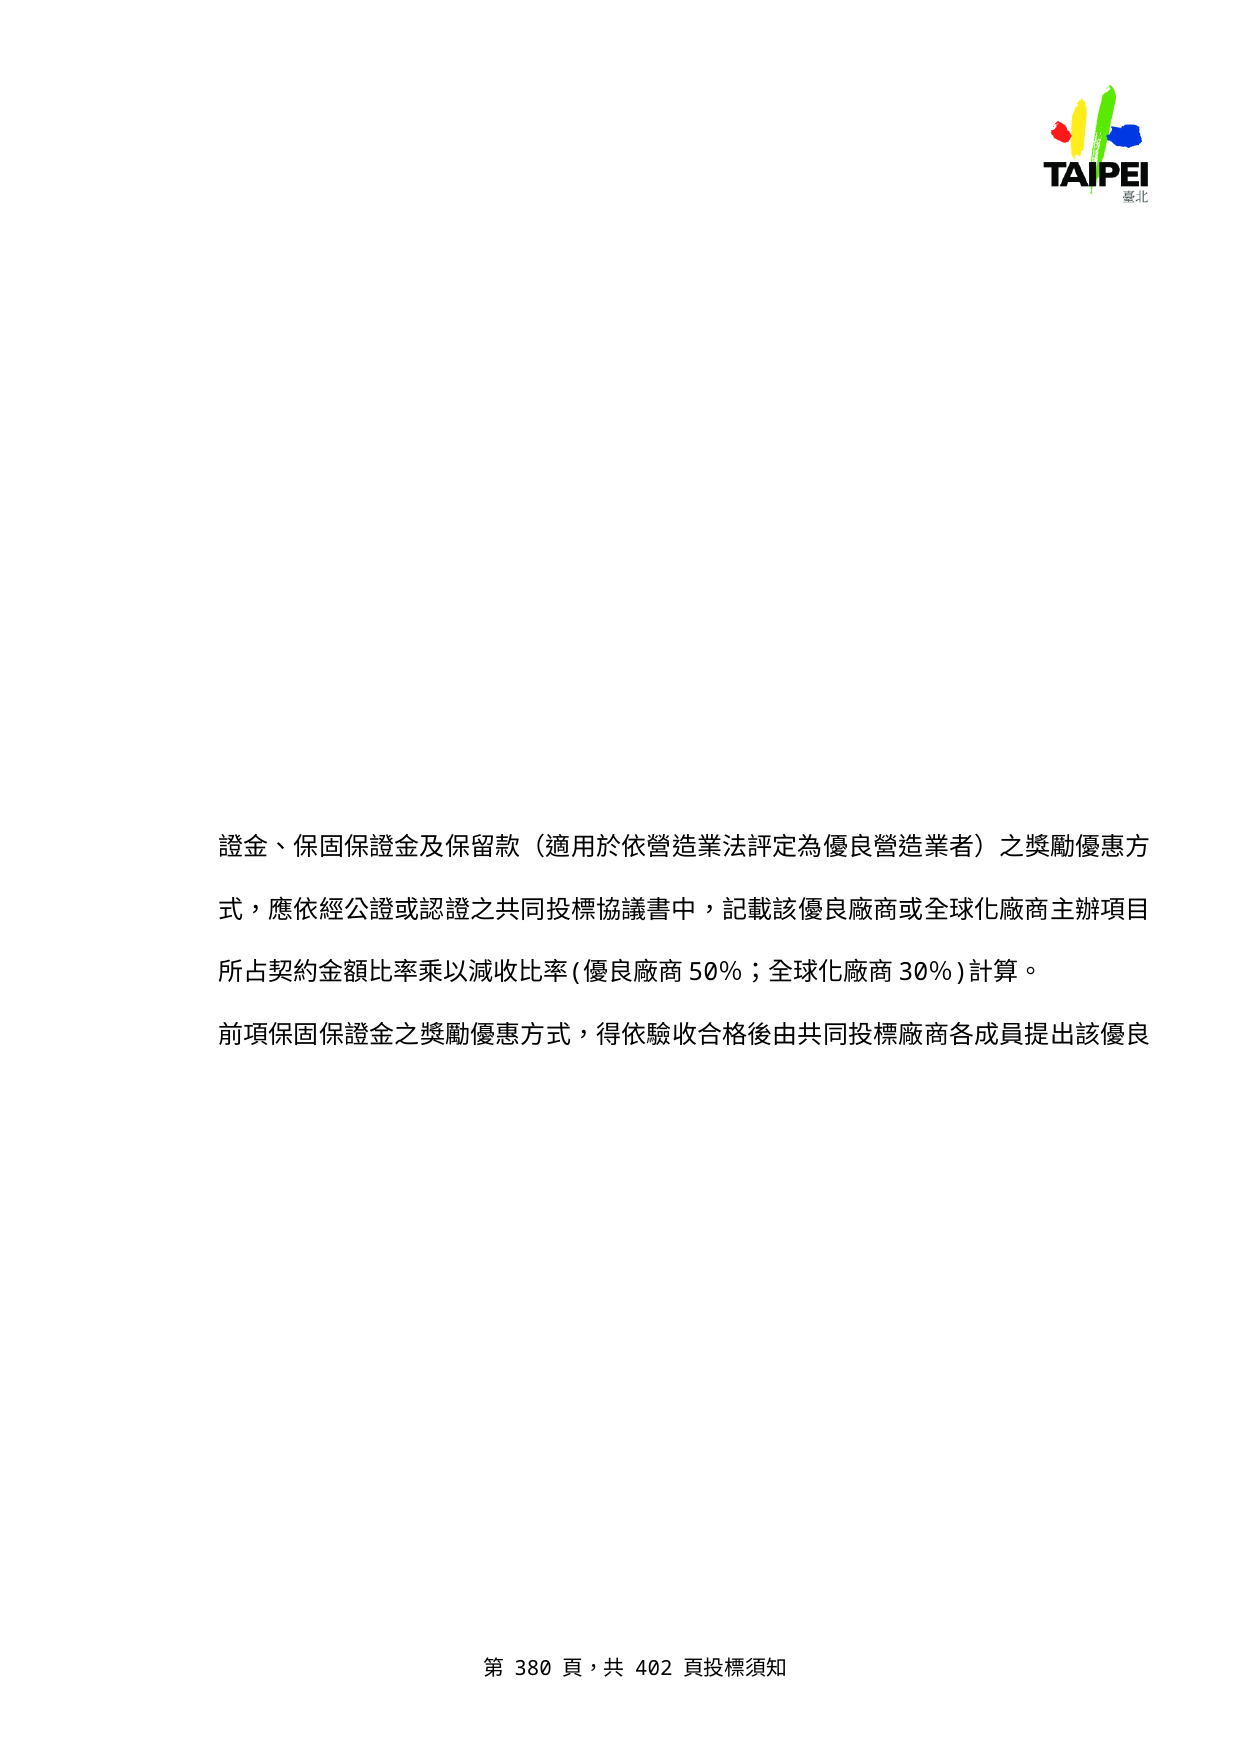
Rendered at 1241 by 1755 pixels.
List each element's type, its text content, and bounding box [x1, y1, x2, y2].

text 證金、保固保證金及保留款（適用於依營造業法評定為優良營造業者）之獎勵優惠方式，應依經公證或認證之共同投標協議書中，記載該優良廠商或全球化廠商主辦項目所占契約金額比率乘以減收比率(優良廠商50％；全球化廠商30％)計算。 [118, 803, 1152, 991]
text 前項保固保證金之獎勵優惠方式，得依驗收合格後由共同投標廠商各成員提出該優良 [218, 991, 1152, 1053]
